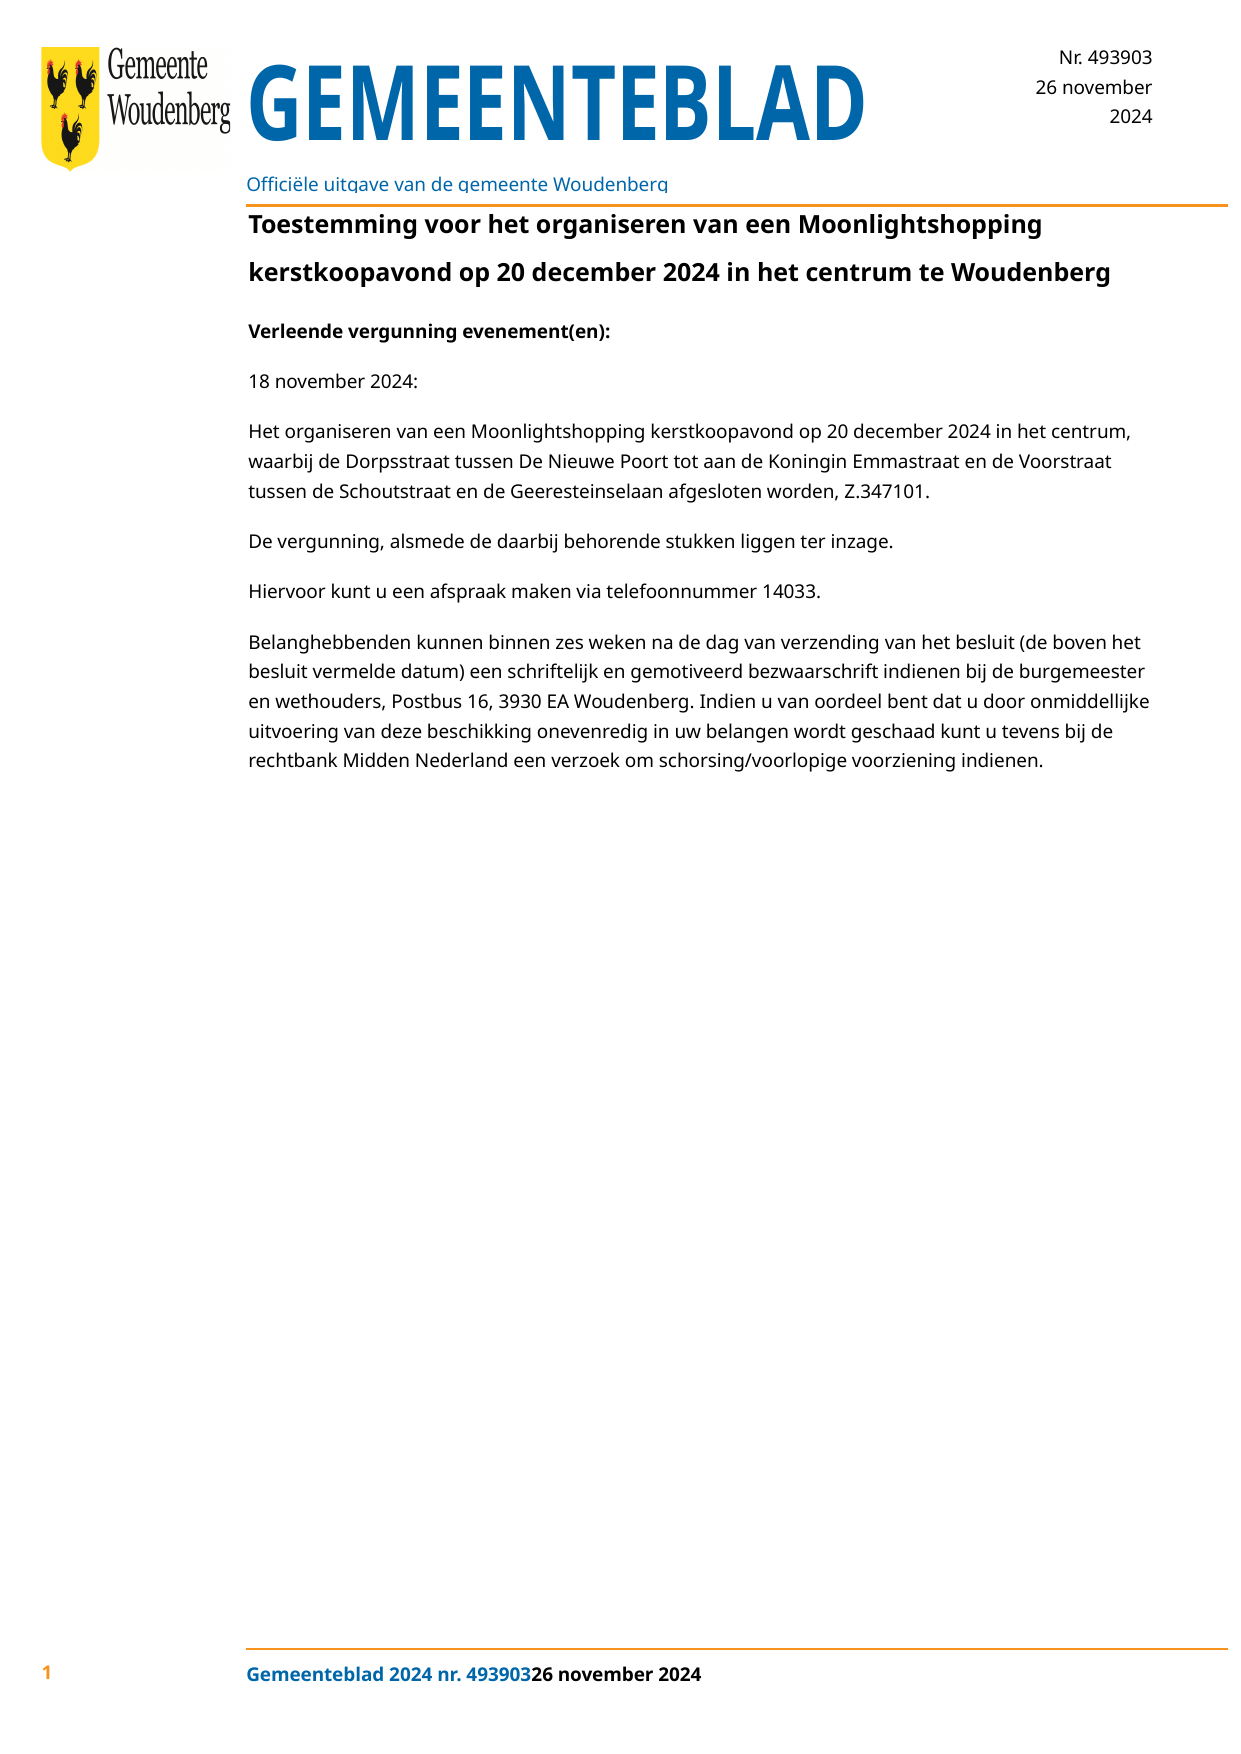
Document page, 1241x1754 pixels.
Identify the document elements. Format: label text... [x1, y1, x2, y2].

text Het organiseren van een Moonlightshopping kerstkoopavond op 20 december 2024 in het centrum, waarbij de Dorpsstraat tussen De Nieuwe Poort tot aan de Koningin Emmastraat en de Voorstraat tussen de Schoutstraat en de Geeresteinselaan afgesloten worden, Z.347101. [248, 419, 1152, 504]
text Hiervoor kunt u een afspraak maken via telefoonnummer 14033. [248, 579, 1152, 604]
text De vergunning, alsmede de daarbij behorende stukken liggen ter inzage. [248, 528, 1152, 554]
text Belanghebbenden kunnen binnen zes weken na de dag van verzending van het besluit (de boven het besluit vermelde datum) een schriftelijk en gemotiveerd bezwaarschrift indienen bij de burgemeester en wethouders, Postbus 16, 3930 EA Woudenberg. Indien u van oordeel bent dat u door onmiddellijke uitvoering van deze beschikking onevenredig in uw belangen wordt geschaad kunt u tevens bij de rechtbank Midden Nederland een verzoek om schorsing/voorlopige voorziening indienen. [248, 629, 1152, 773]
text Toestemming voor het organiseren van een Moonlightshopping kerstkoopavond op 20 december 2024 in het centrum te Woudenberg [248, 207, 1152, 288]
text Verleende vergunning evenement(en): [248, 318, 1152, 344]
text 18 november 2024: [248, 368, 1152, 394]
picture [41, 47, 231, 172]
